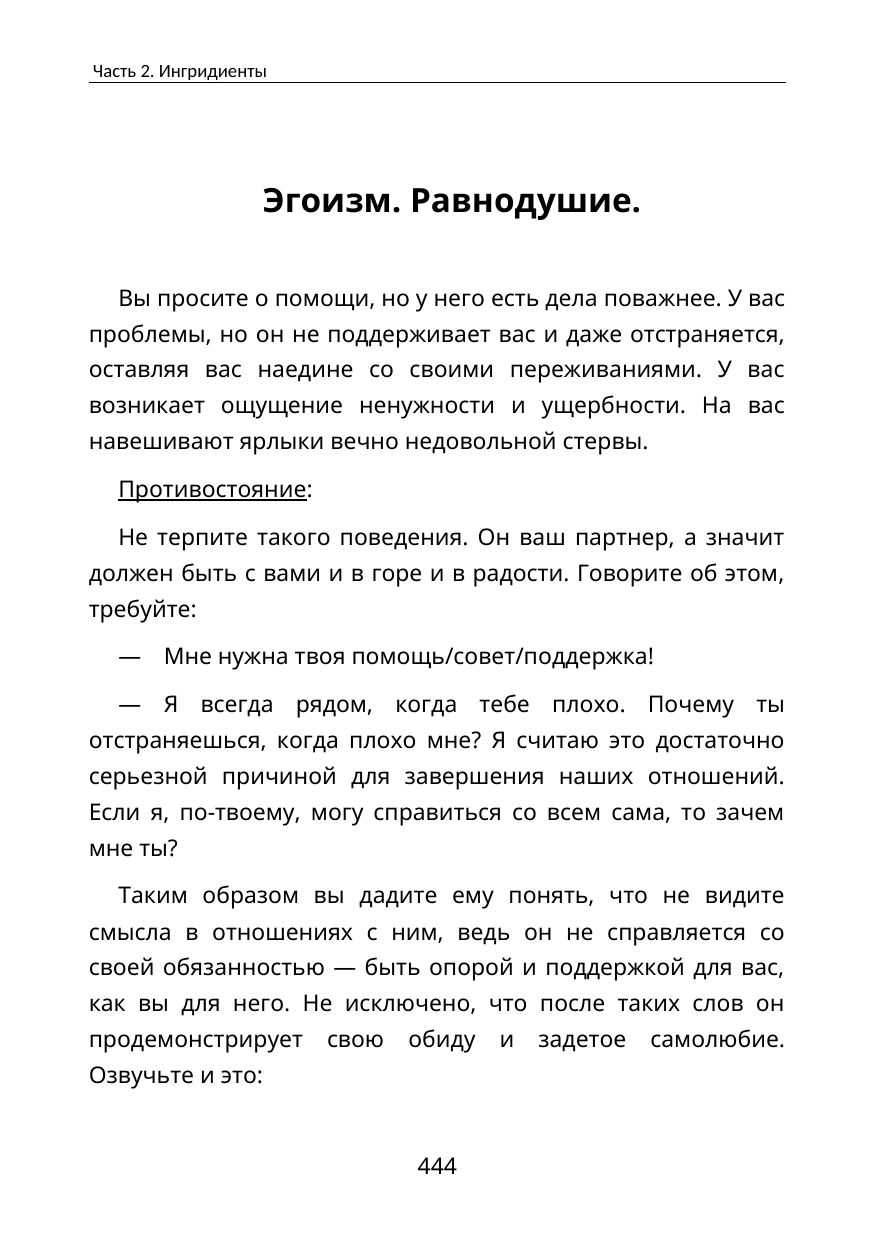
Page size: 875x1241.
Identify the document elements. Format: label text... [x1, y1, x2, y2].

list Мне нужна твоя помощь/совет/поддержка! [88, 640, 786, 672]
text Противостояние: [88, 473, 786, 504]
list Я всегда рядом, когда тебе плохо. Почему ты отстраняешься, когда плохо мне? Я считаю это достаточно серьезной причиной для завершения наших отношений. Если я, по-твоему, могу справиться со всем сама, то зачем мне ты? [88, 688, 786, 863]
text Таким образом вы дадите ему понять, что не видите смысла в отношениях с ним, ведь он не справляется со своей обязанностью — быть опорой и поддержкой для вас, как вы для него. Не исключено, что после таких слов он продемонстрирует свою обиду и задетое самолюбие. Озвучьте и это: [88, 879, 786, 1090]
subtitle Эгоизм. Равнодушие. [88, 177, 786, 222]
text Вы просите о помощи, но у него есть дела поважнее. У вас проблемы, но он не поддерживает вас и даже отстраняется, оставляя вас наедине со своими переживаниями. У вас возникает ощущение ненужности и ущербности. На вас навешивают ярлыки вечно недовольной стервы. [88, 282, 786, 457]
text Не терпите такого поведения. Он ваш партнер, а значит должен быть с вами и в горе и в радости. Говорите об этом, требуйте: [88, 521, 786, 624]
